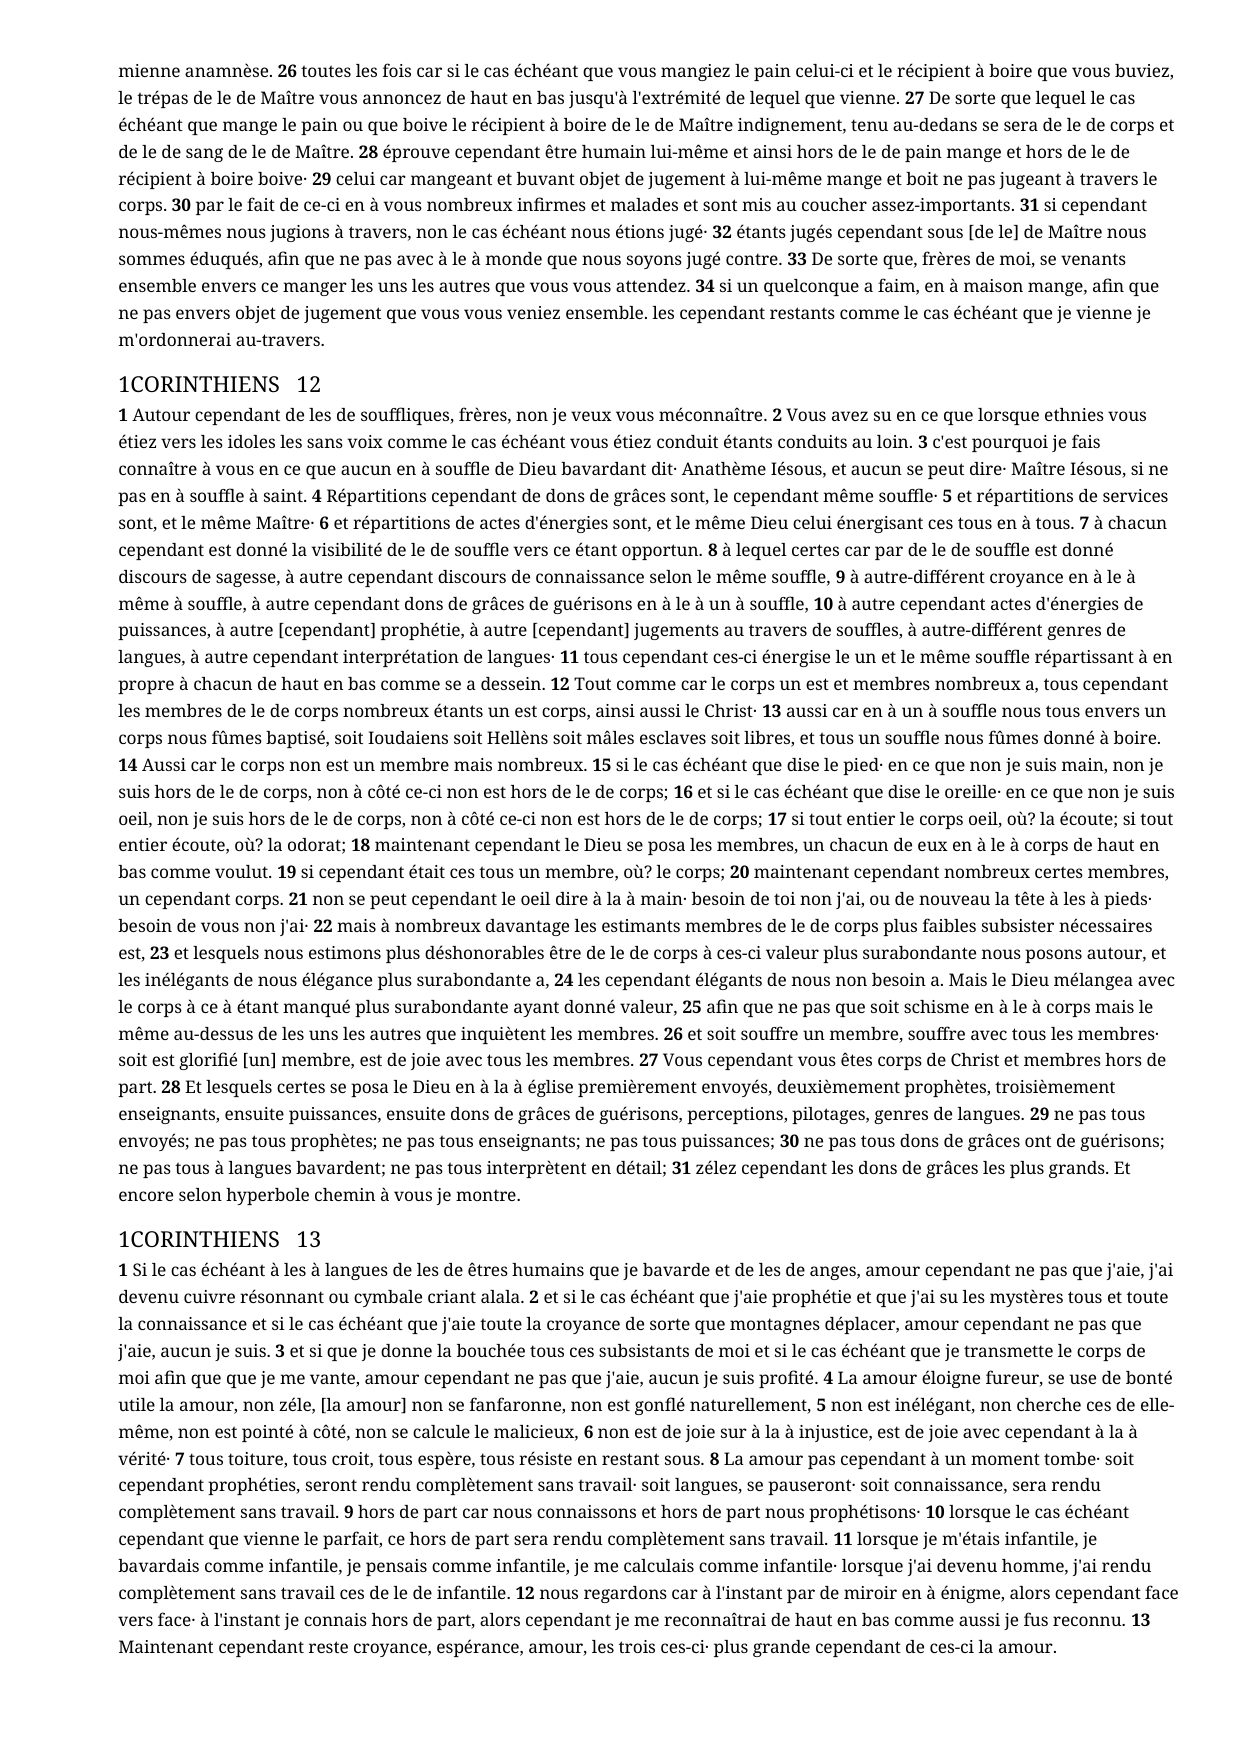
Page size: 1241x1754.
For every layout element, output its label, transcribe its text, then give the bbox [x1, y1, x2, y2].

text 1 Si le cas échéant à les à langues de les de êtres humains que je bavarde et de les de anges, amour cependant ne pas que j'aie, j'ai devenu cuivre résonnant ou cymbale criant alala. 2 et si le cas échéant que j'aie prophétie et que j'ai su les mystères tous et toute la connaissance et si le cas échéant que j'aie toute la croyance de sorte que montagnes déplacer, amour cependant ne pas que j'aie, aucun je suis. 3 et si que je donne la bouchée tous ces subsistants de moi et si le cas échéant que je transmette le corps de moi afin que que je me vante, amour cependant ne pas que j'aie, aucun je suis profité. 4 La amour éloigne fureur, se use de bonté utile la amour, non zéle, [la amour] non se fanfaronne, non est gonflé naturellement, 5 non est inélégant, non cherche ces de elle-même, non est pointé à côté, non se calcule le malicieux, 6 non est de joie sur à la à injustice, est de joie avec cependant à la à vérité· 7 tous toiture, tous croit, tous espère, tous résiste en restant sous. 8 La amour pas cependant à un moment tombe· soit cependant prophéties, seront rendu complètement sans travail· soit langues, se pauseront· soit connaissance, sera rendu complètement sans travail. 9 hors de part car nous connaissons et hors de part nous prophétisons· 10 lorsque le cas échéant cependant que vienne le parfait, ce hors de part sera rendu complètement sans travail. 11 lorsque je m'étais infantile, je bavardais comme infantile, je pensais comme infantile, je me calculais comme infantile· lorsque j'ai devenu homme, j'ai rendu complètement sans travail ces de le de infantile. 12 nous regardons car à l'instant par de miroir en à énigme, alors cependant face vers face· à l'instant je connais hors de part, alors cependant je me reconnaîtrai de haut en bas comme aussi je fus reconnu. 13 Maintenant cependant reste croyance, espérance, amour, les trois ces-ci· plus grande cependant de ces-ci la amour. [118, 1258, 1181, 1658]
text 1CORINTHIENS 12 [118, 369, 1181, 399]
text 1 Autour cependant de les de souffliques, frères, non je veux vous méconnaître. 2 Vous avez su en ce que lorsque ethnies vous étiez vers les idoles les sans voix comme le cas échéant vous étiez conduit étants conduits au loin. 3 c'est pourquoi je fais connaître à vous en ce que aucun en à souffle de Dieu bavardant dit· Anathème Iésous, et aucun se peut dire· Maître Iésous, si ne pas en à souffle à saint. 4 Répartitions cependant de dons de grâces sont, le cependant même souffle· 5 et répartitions de services sont, et le même Maître· 6 et répartitions de actes d'énergies sont, et le même Dieu celui énergisant ces tous en à tous. 7 à chacun cependant est donné la visibilité de le de souffle vers ce étant opportun. 8 à lequel certes car par de le de souffle est donné discours de sagesse, à autre cependant discours de connaissance selon le même souffle, 9 à autre-différent croyance en à le à même à souffle, à autre cependant dons de grâces de guérisons en à le à un à souffle, 10 à autre cependant actes d'énergies de puissances, à autre [cependant] prophétie, à autre [cependant] jugements au travers de souffles, à autre-différent genres de langues, à autre cependant interprétation de langues· 11 tous cependant ces-ci énergise le un et le même souffle répartissant à en propre à chacun de haut en bas comme se a dessein. 12 Tout comme car le corps un est et membres nombreux a, tous cependant les membres de le de corps nombreux étants un est corps, ainsi aussi le Christ· 13 aussi car en à un à souffle nous tous envers un corps nous fûmes baptisé, soit Ioudaiens soit Hellèns soit mâles esclaves soit libres, et tous un souffle nous fûmes donné à boire. 14 Aussi car le corps non est un membre mais nombreux. 15 si le cas échéant que dise le pied· en ce que non je suis main, non je suis hors de le de corps, non à côté ce-ci non est hors de le de corps; 16 et si le cas échéant que dise le oreille· en ce que non je suis oeil, non je suis hors de le de corps, non à côté ce-ci non est hors de le de corps; 17 si tout entier le corps oeil, où? la écoute; si tout entier écoute, où? la odorat; 18 maintenant cependant le Dieu se posa les membres, un chacun de eux en à le à corps de haut en bas comme voulut. 19 si cependant était ces tous un membre, où? le corps; 20 maintenant cependant nombreux certes membres, un cependant corps. 21 non se peut cependant le oeil dire à la à main· besoin de toi non j'ai, ou de nouveau la tête à les à pieds· besoin de vous non j'ai· 22 mais à nombreux davantage les estimants membres de le de corps plus faibles subsister nécessaires est, 23 et lesquels nous estimons plus déshonorables être de le de corps à ces-ci valeur plus surabondante nous posons autour, et les inélégants de nous élégance plus surabondante a, 24 les cependant élégants de nous non besoin a. Mais le Dieu mélangea avec le corps à ce à étant manqué plus surabondante ayant donné valeur, 25 afin que ne pas que soit schisme en à le à corps mais le même au-dessus de les uns les autres que inquiètent les membres. 26 et soit souffre un membre, souffre avec tous les membres· soit est glorifié [un] membre, est de joie avec tous les membres. 27 Vous cependant vous êtes corps de Christ et membres hors de part. 28 Et lesquels certes se posa le Dieu en à la à église premièrement envoyés, deuxièmement prophètes, troisièmement enseignants, ensuite puissances, ensuite dons de grâces de guérisons, perceptions, pilotages, genres de langues. 29 ne pas tous envoyés; ne pas tous prophètes; ne pas tous enseignants; ne pas tous puissances; 30 ne pas tous dons de grâces ont de guérisons; ne pas tous à langues bavardent; ne pas tous interprètent en détail; 31 zélez cependant les dons de grâces les plus grands. Et encore selon hyperbole chemin à vous je montre. [118, 403, 1181, 1206]
text mienne anamnèse. 26 toutes les fois car si le cas échéant que vous mangiez le pain celui-ci et le récipient à boire que vous buviez, le trépas de le de Maître vous annoncez de haut en bas jusqu'à l'extrémité de lequel que vienne. 27 De sorte que lequel le cas échéant que mange le pain ou que boive le récipient à boire de le de Maître indignement, tenu au-dedans se sera de le de corps et de le de sang de le de Maître. 28 éprouve cependant être humain lui-même et ainsi hors de le de pain mange et hors de le de récipient à boire boive· 29 celui car mangeant et buvant objet de jugement à lui-même mange et boit ne pas jugeant à travers le corps. 30 par le fait de ce-ci en à vous nombreux infirmes et malades et sont mis au coucher assez-importants. 31 si cependant nous-mêmes nous jugions à travers, non le cas échéant nous étions jugé· 32 étants jugés cependant sous [de le] de Maître nous sommes éduqués, afin que ne pas avec à le à monde que nous soyons jugé contre. 33 De sorte que, frères de moi, se venants ensemble envers ce manger les uns les autres que vous vous attendez. 34 si un quelconque a faim, en à maison mange, afin que ne pas envers objet de jugement que vous vous veniez ensemble. les cependant restants comme le cas échéant que je vienne je m'ordonnerai au-travers. [118, 59, 1181, 351]
text 1CORINTHIENS 13 [118, 1224, 1181, 1254]
